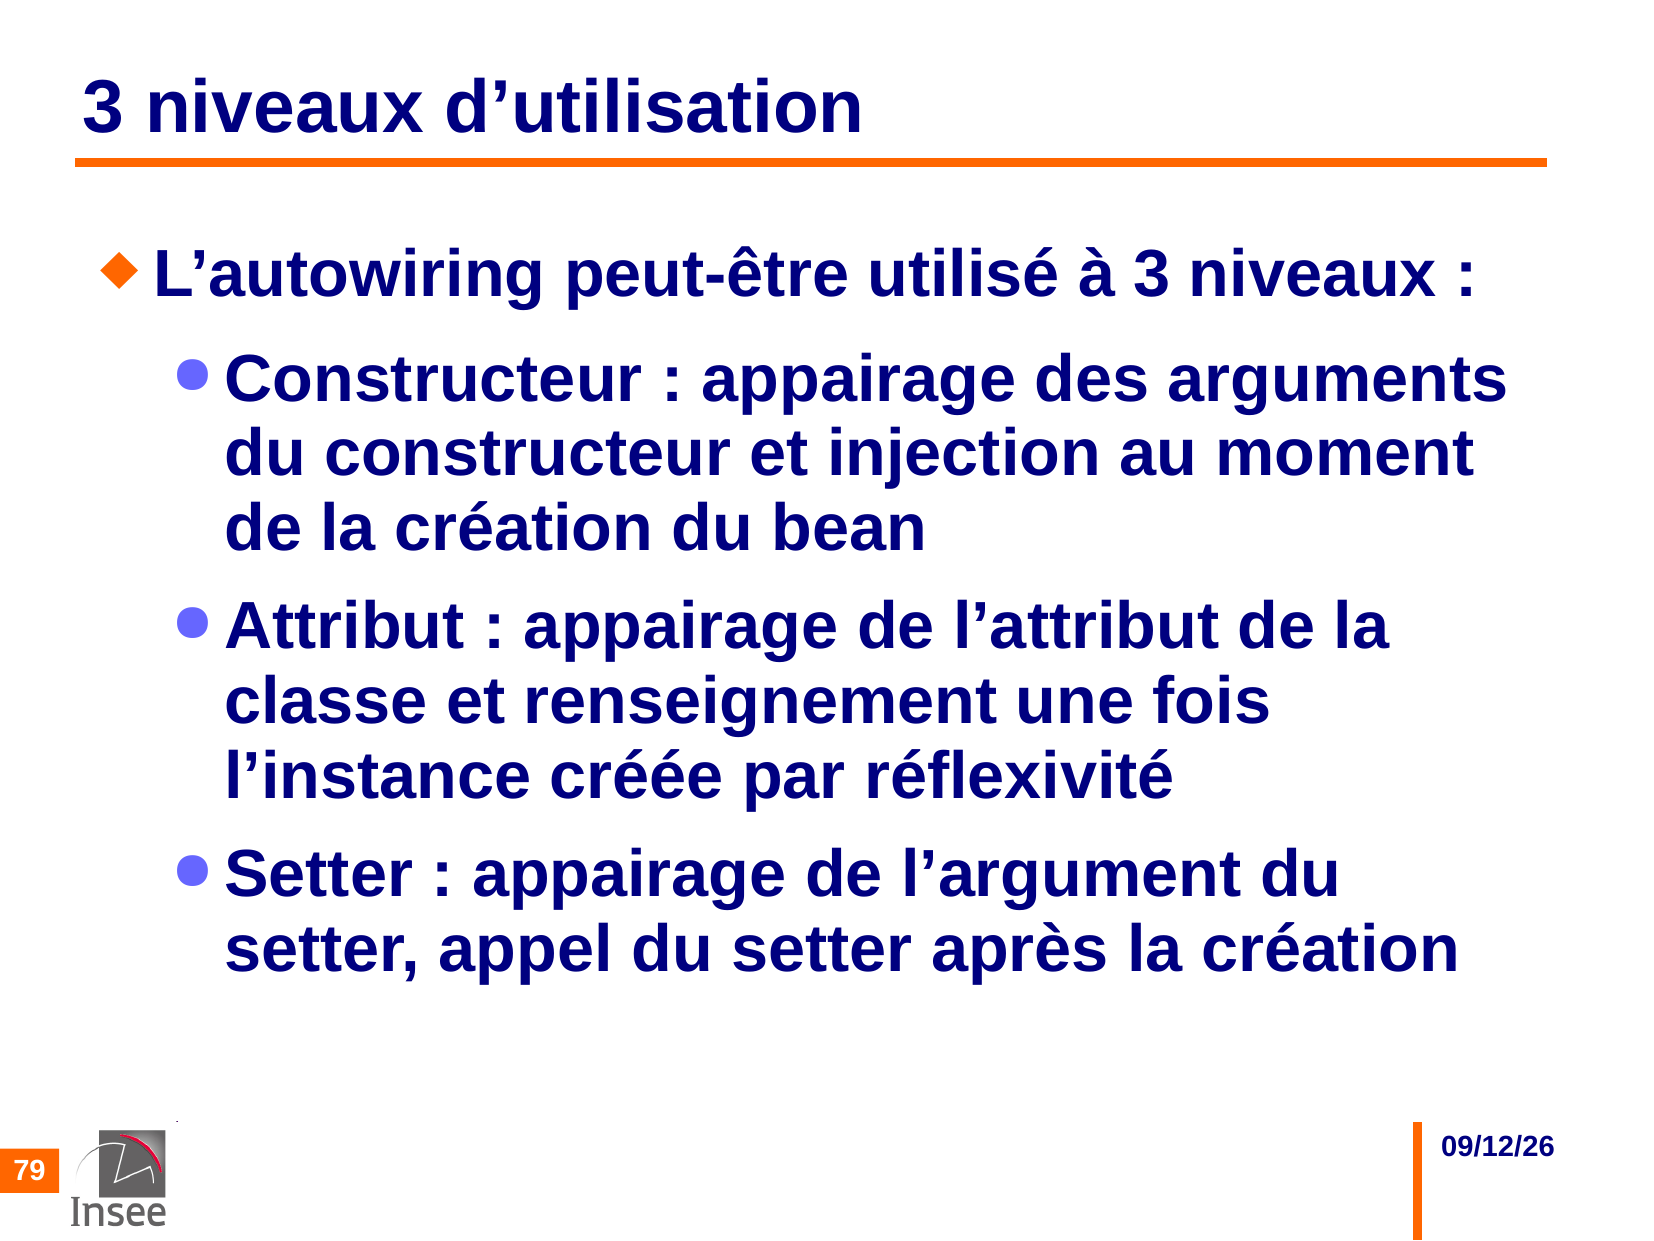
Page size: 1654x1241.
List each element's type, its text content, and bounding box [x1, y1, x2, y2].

list L’autowiring peut-être utilisé à 3 niveaux : Constructeur : appairage des arguments du constructeur et injection au moment de la création du bean Attribut : appairage de l’attribut de la classe et renseignement une fois l’instance créée par réflexivité Setter : appairage de l’argument du setter, appel du setter après la création [82, 236, 1548, 1087]
title 3 niveaux d’utilisation [82, 49, 1619, 163]
picture [62, 1121, 178, 1241]
